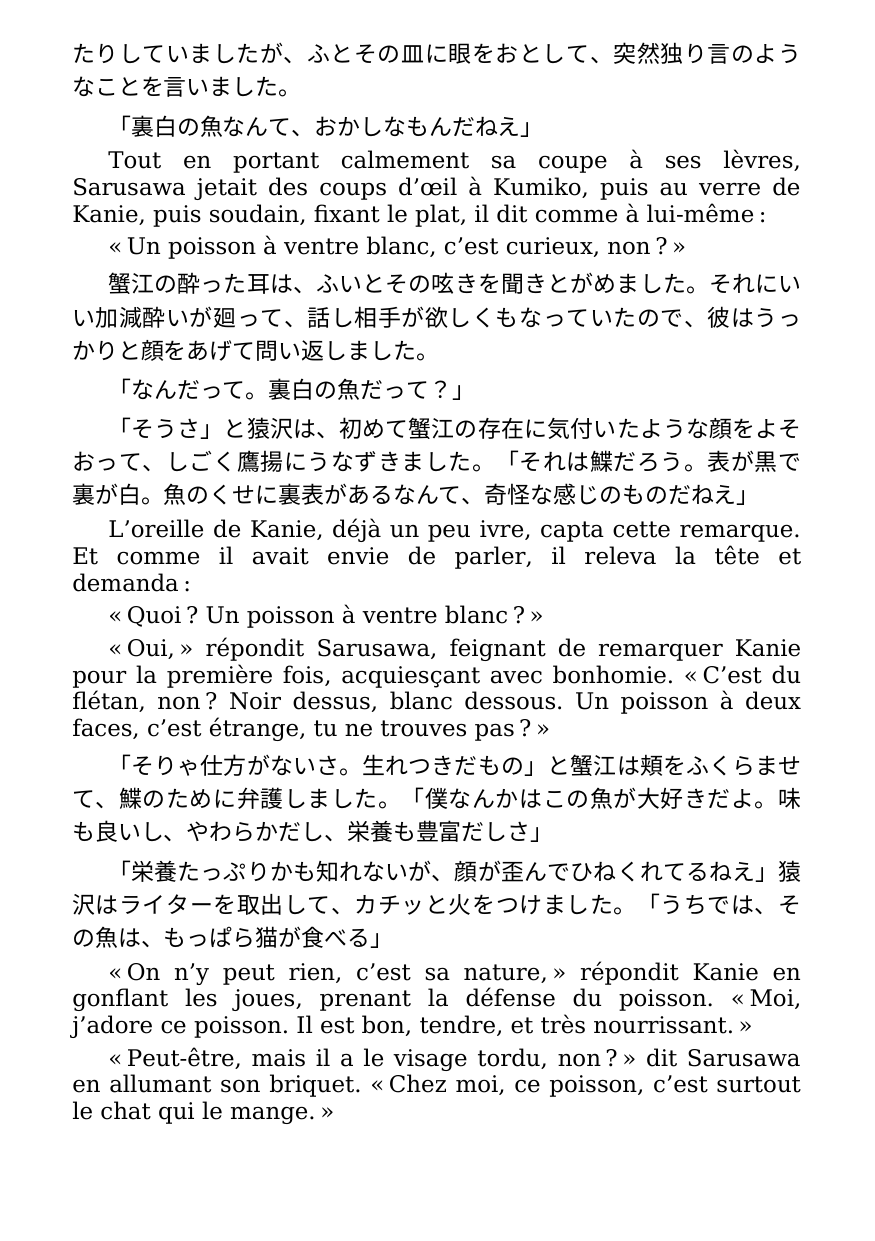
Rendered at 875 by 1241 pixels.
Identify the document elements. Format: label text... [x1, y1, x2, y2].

text « On n’y peut rien, c’est sa nature, » répondit Kanie en gonflant les joues, prenant la défense du poisson. « Moi, j’adore ce poisson. Il est bon, tendre, et très nourrissant. » [72, 959, 802, 1039]
text « Peut-être, mais il a le visage tordu, non ? » dit Sarusawa en allumant son briquet. « Chez moi, ce poisson, c’est surtout le chat qui le mange. » [72, 1045, 802, 1125]
text たりしていましたが、ふとその皿に眼をおとして、突然独り言のようなことを言いました。 [72, 36, 802, 102]
text 「栄養たっぷりかも知れないが、顔が歪んでひねくれてるねえ」猿沢はライターを取出して、カチッと火をつけました。「うちでは、その魚は、もっぱら猫が食べる」 [72, 853, 802, 953]
text 「なんだって。裏白の魚だって？」 [72, 372, 802, 405]
text « Oui, » répondit Sarusawa, feignant de remarquer Kanie pour la première fois, acquiesçant avec bonhomie. « C’est du flétan, non ? Noir dessus, blanc dessous. Un poisson à deux faces, c’est étrange, tu ne trouves pas ? » [72, 635, 802, 742]
text Tout en portant calmement sa coupe à ses lèvres, Sarusawa jetait des coups d’œil à Kumiko, puis au verre de Kanie, puis soudain, fixant le plat, il dit comme à lui-même : [72, 148, 802, 228]
text 「裏白の魚なんて、おかしなもんだねえ」 [72, 108, 802, 142]
text 「そうさ」と猿沢は、初めて蟹江の存在に気付いたような顔をよそおって、しごく鷹揚にうなずきました。「それは鰈だろう。表が黒で裏が白。魚のくせに裏表があるなんて、奇怪な感じのものだねえ」 [72, 411, 802, 511]
text L’oreille de Kanie, déjà un peu ivre, capta cette remarque. Et comme il avait envie de parler, il releva la tête et demanda : [72, 517, 802, 597]
text « Quoi ? Un poisson à ventre blanc ? » [72, 602, 802, 629]
text 「そりゃ仕方がないさ。生れつきだもの」と蟹江は頬をふくらませて、鰈のために弁護しました。「僕なんかはこの魚が大好きだよ。味も良いし、やわらかだし、栄養も豊富だしさ」 [72, 748, 802, 847]
text « Un poisson à ventre blanc, c’est curieux, non ? » [72, 233, 802, 260]
text 蟹江の酔った耳は、ふいとその呟きを聞きとがめました。それにいい加減酔いが廻って、話し相手が欲しくもなっていたので、彼はうっかりと顔をあげて問い返しました。 [72, 266, 802, 366]
